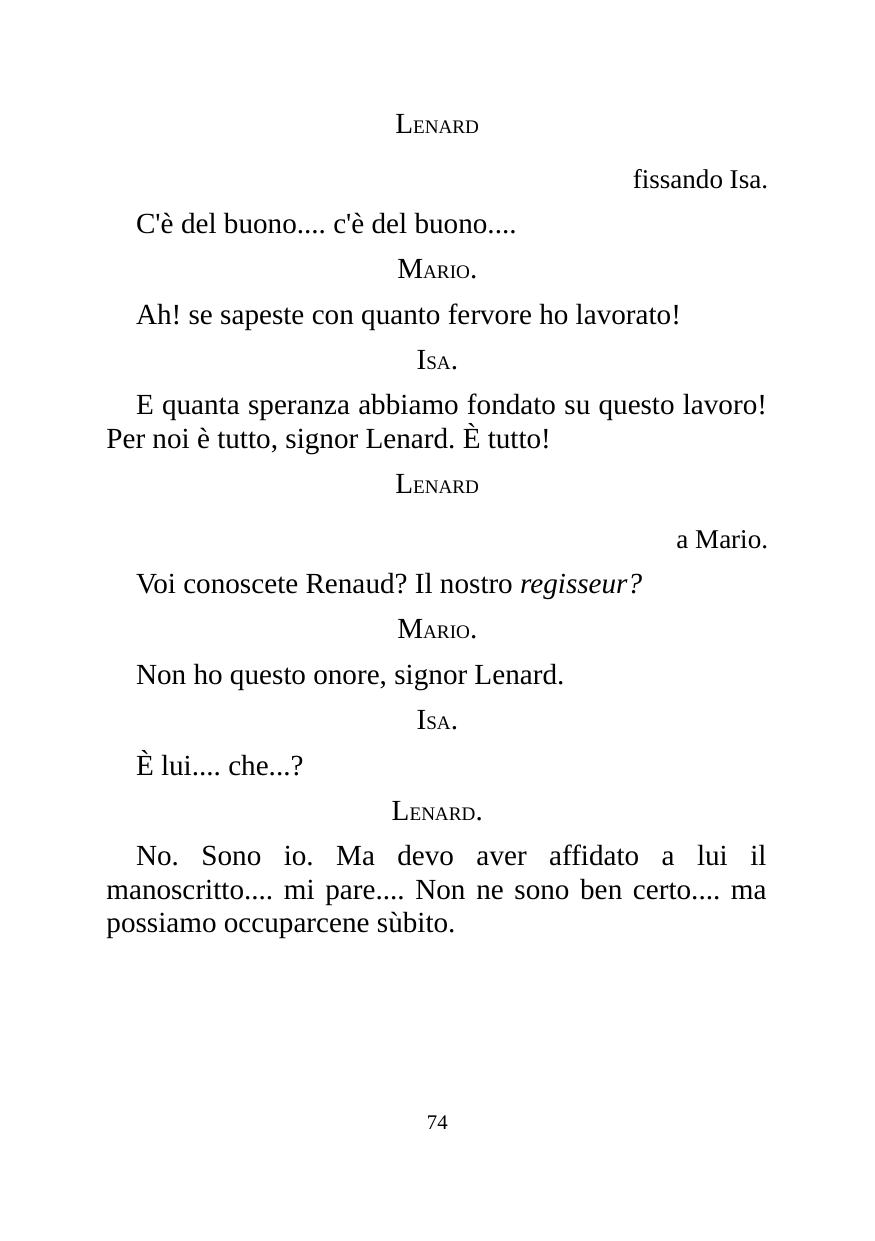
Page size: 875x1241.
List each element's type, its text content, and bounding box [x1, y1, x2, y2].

text E quanta speranza abbiamo fondato su questo lavoro! Per noi è tutto, signor Lenard. È tutto! [106, 387, 768, 454]
text Isa. [106, 702, 768, 736]
text Lenard [106, 466, 768, 500]
text C'è del buono.... c'è del buono.... [106, 206, 768, 240]
text Lenard [106, 106, 768, 140]
text Mario. [106, 252, 768, 285]
text Isa. [106, 342, 768, 376]
text fissando Isa. [402, 163, 768, 194]
text a Mario. [402, 523, 768, 554]
text Ah! se sapeste con quanto fervore ho lavorato! [106, 297, 768, 330]
text È lui.... che...? [106, 748, 768, 781]
text Non ho questo onore, signor Lenard. [106, 657, 768, 691]
text Lenard. [106, 793, 768, 826]
text No. Sono io. Ma devo aver affidato a lui il manoscritto.... mi pare.... Non ne sono ben certo.... ma possiamo occuparcene sùbito. [106, 838, 768, 939]
text Voi conoscete Renaud? Il nostro regisseur? [106, 566, 768, 600]
text Mario. [106, 612, 768, 645]
